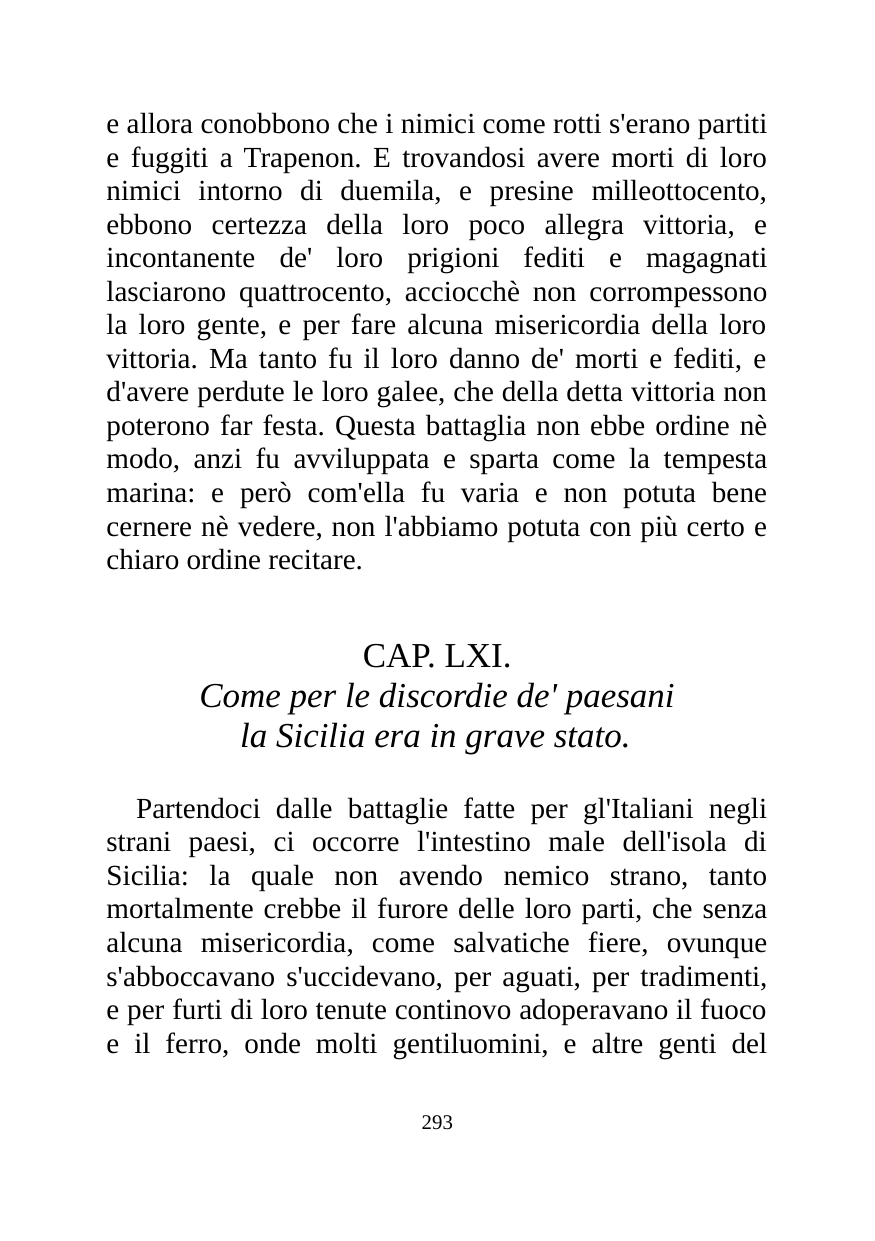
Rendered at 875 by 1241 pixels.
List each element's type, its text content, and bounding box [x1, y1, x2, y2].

text e allora conobbono che i nimici come rotti s'erano partiti e fuggiti a Trapenon. E trovandosi avere morti di loro nimici intorno di duemila, e presine milleottocento, ebbono certezza della loro poco allegra vittoria, e incontanente de' loro prigioni fediti e magagnati lasciarono quattrocento, acciocchè non corrompessono la loro gente, e per fare alcuna misericordia della loro vittoria. Ma tanto fu il loro danno de' morti e fediti, e d'avere perdute le loro galee, che della detta vittoria non poterono far festa. Questa battaglia non ebbe ordine nè modo, anzi fu avviluppata e sparta come la tempesta marina: e però com'ella fu varia e non potuta bene cernere nè vedere, non l'abbiamo potuta con più certo e chiaro ordine recitare. [106, 106, 768, 576]
text Partendoci dalle battaglie fatte per gl'Italiani negli strani paesi, ci occorre l'intestino male dell'isola di Sicilia: la quale non avendo nemico strano, tanto mortalmente crebbe il furore delle loro parti, che senza alcuna misericordia, come salvatiche fiere, ovunque s'abboccavano s'uccidevano, per aguati, per tradimenti, e per furti di loro tenute continovo adoperavano il fuoco e il ferro, onde molti gentiluomini, e altre genti del [106, 791, 768, 1059]
subtitle CAP. LXI. Come per le discordie de' paesani la Sicilia era in grave stato. [106, 635, 768, 756]
